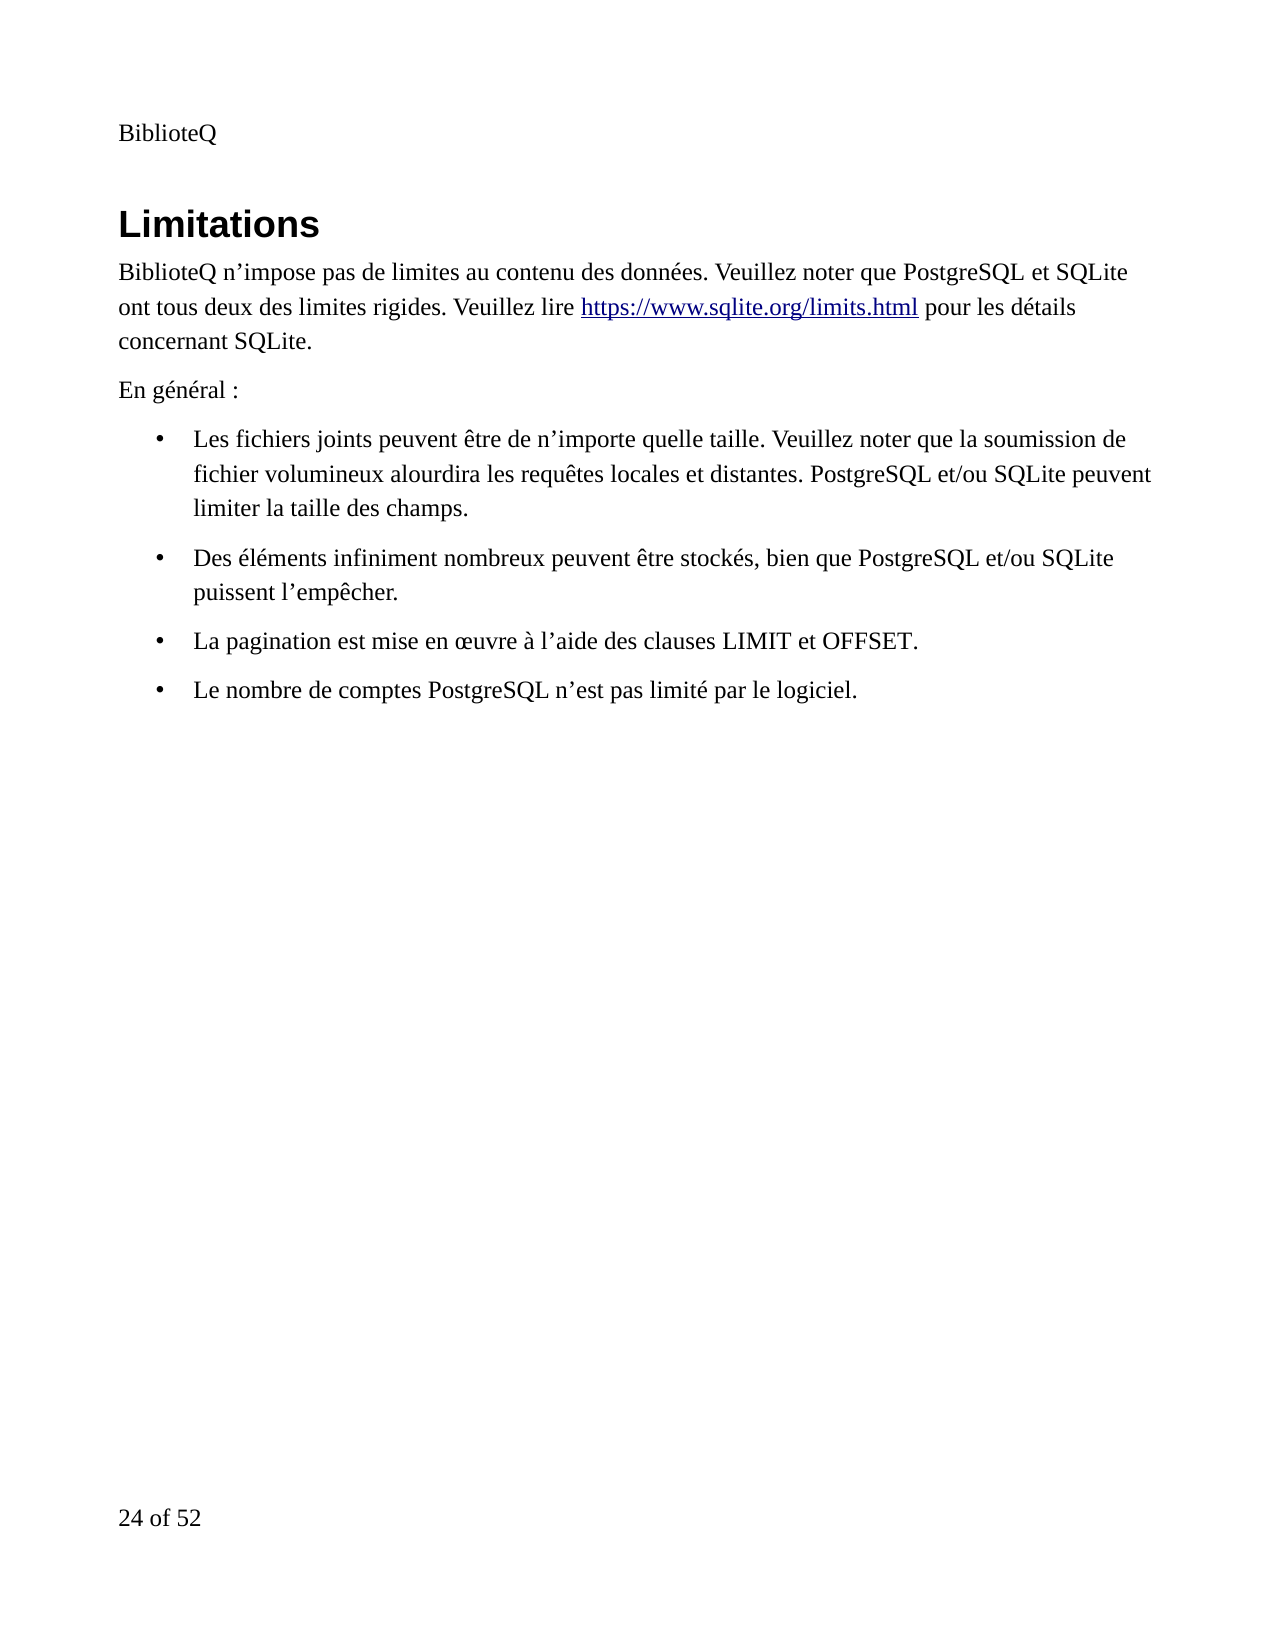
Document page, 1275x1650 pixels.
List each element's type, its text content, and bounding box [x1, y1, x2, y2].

list Les fichiers joints peuvent être de n’importe quelle taille. Veuillez noter que la soumission de fichier volumineux alourdira les requêtes locales et distantes. PostgreSQL et/ou SQLite peuvent limiter la taille des champs. [156, 424, 1157, 522]
subtitle Limitations [118, 201, 1157, 245]
list La pagination est mise en œuvre à l’aide des clauses LIMIT et OFFSET. [156, 626, 1157, 655]
text BiblioteQ n’impose pas de limites au contenu des données. Veuillez noter que PostgreSQL et SQLite ont tous deux des limites rigides. Veuillez lire https://www.sqlite.org/limits.html pour les détails concernant SQLite. [118, 257, 1157, 355]
text En général : [118, 376, 1157, 404]
list Des éléments infiniment nombreux peuvent être stockés, bien que PostgreSQL et/ou SQLite puissent l’empêcher. [156, 543, 1157, 606]
list Le nombre de comptes PostgreSQL n’est pas limité par le logiciel. [156, 675, 1157, 704]
